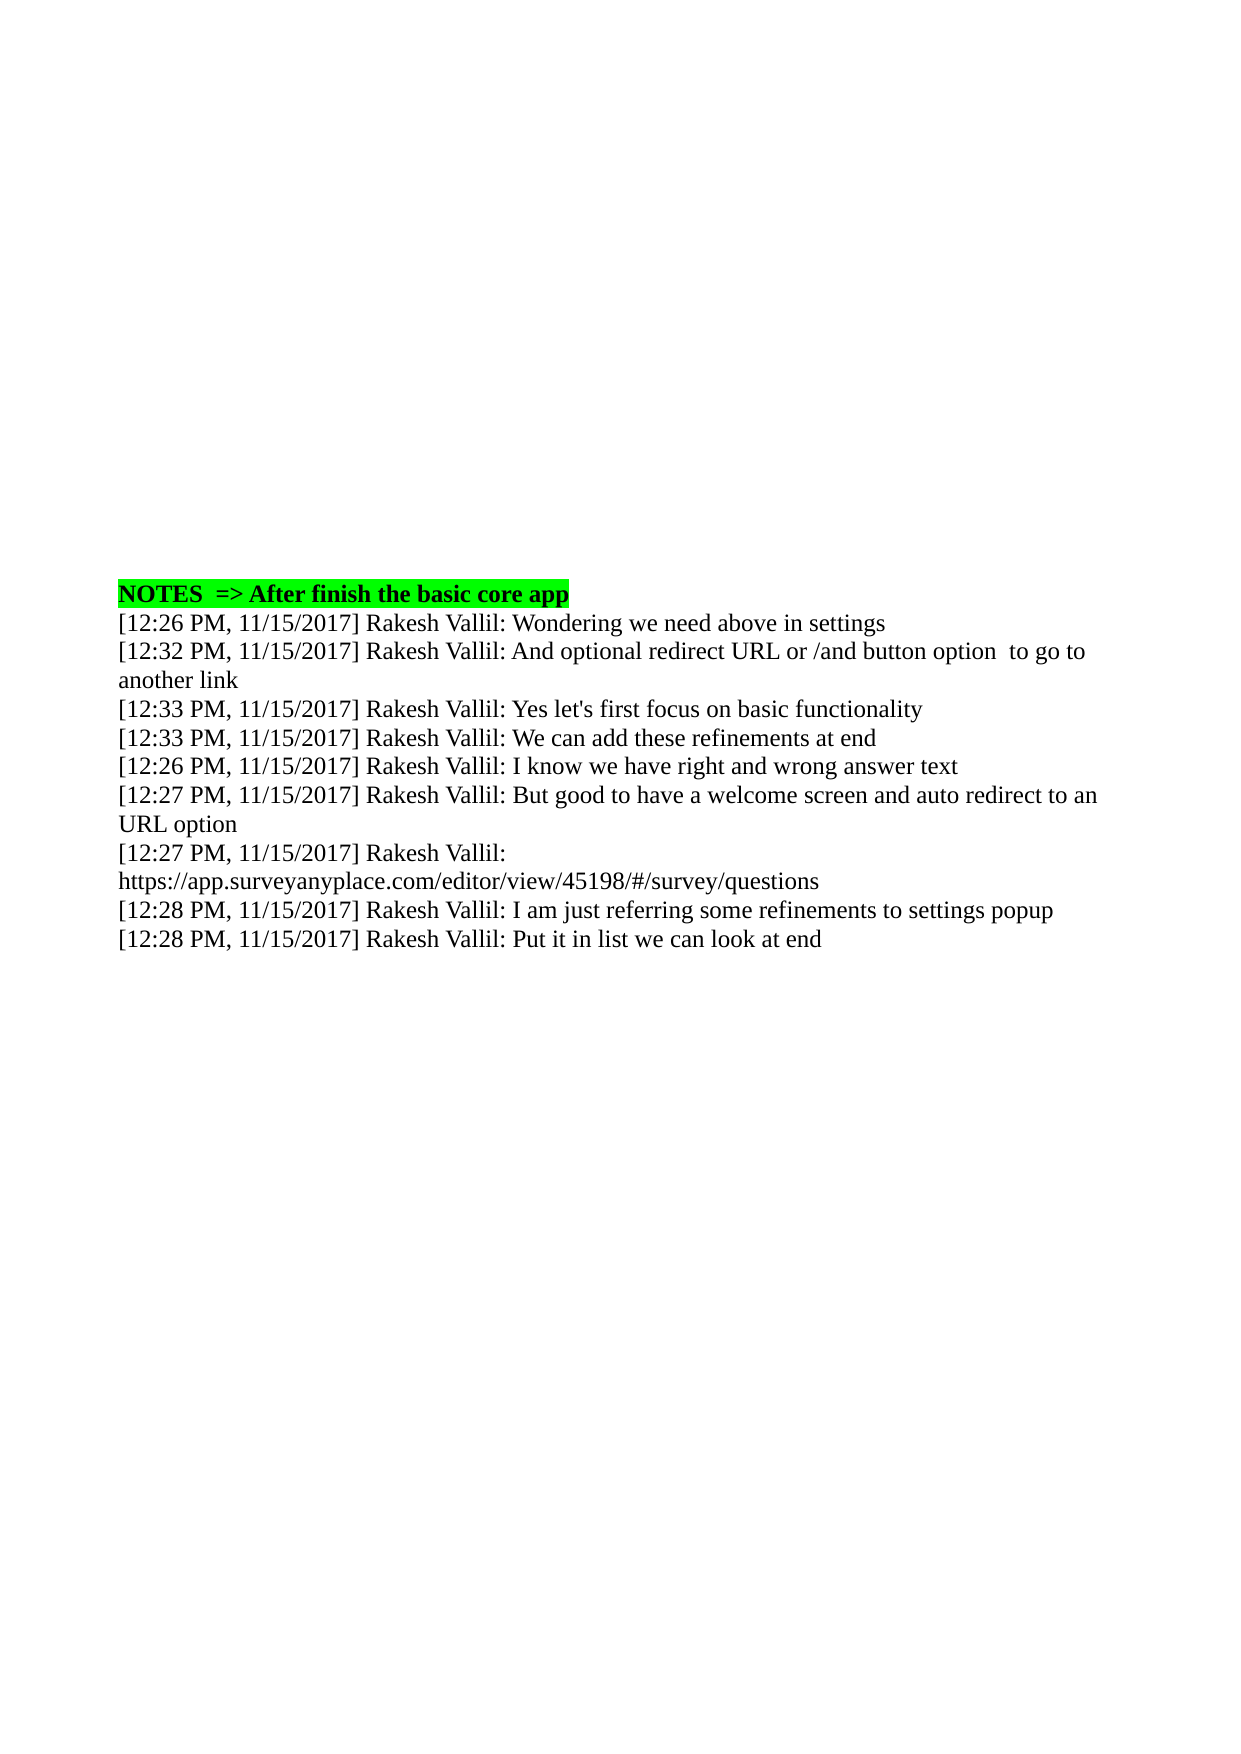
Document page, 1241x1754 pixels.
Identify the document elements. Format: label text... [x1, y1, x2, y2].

text [12:33 PM, 11/15/2017] Rakesh Vallil: Yes let's first focus on basic functionality [118, 694, 1122, 723]
text [12:26 PM, 11/15/2017] Rakesh Vallil: Wondering we need above in settings [118, 608, 1122, 636]
text [12:28 PM, 11/15/2017] Rakesh Vallil: I am just referring some refinements to settings popup [118, 895, 1122, 924]
text NOTES => After finish the basic core app [118, 579, 1122, 608]
text [12:27 PM, 11/15/2017] Rakesh Vallil: https://app.surveyanyplace.com/editor/view/45198/#/survey/questions [118, 838, 1122, 895]
text [12:33 PM, 11/15/2017] Rakesh Vallil: We can add these refinements at end [118, 723, 1122, 751]
text [12:26 PM, 11/15/2017] Rakesh Vallil: I know we have right and wrong answer text [118, 751, 1122, 780]
text [12:32 PM, 11/15/2017] Rakesh Vallil: And optional redirect URL or /and button option to go to another link [118, 636, 1122, 694]
text [12:27 PM, 11/15/2017] Rakesh Vallil: But good to have a welcome screen and auto redirect to an URL option [118, 780, 1122, 838]
text [12:28 PM, 11/15/2017] Rakesh Vallil: Put it in list we can look at end [118, 924, 1122, 953]
